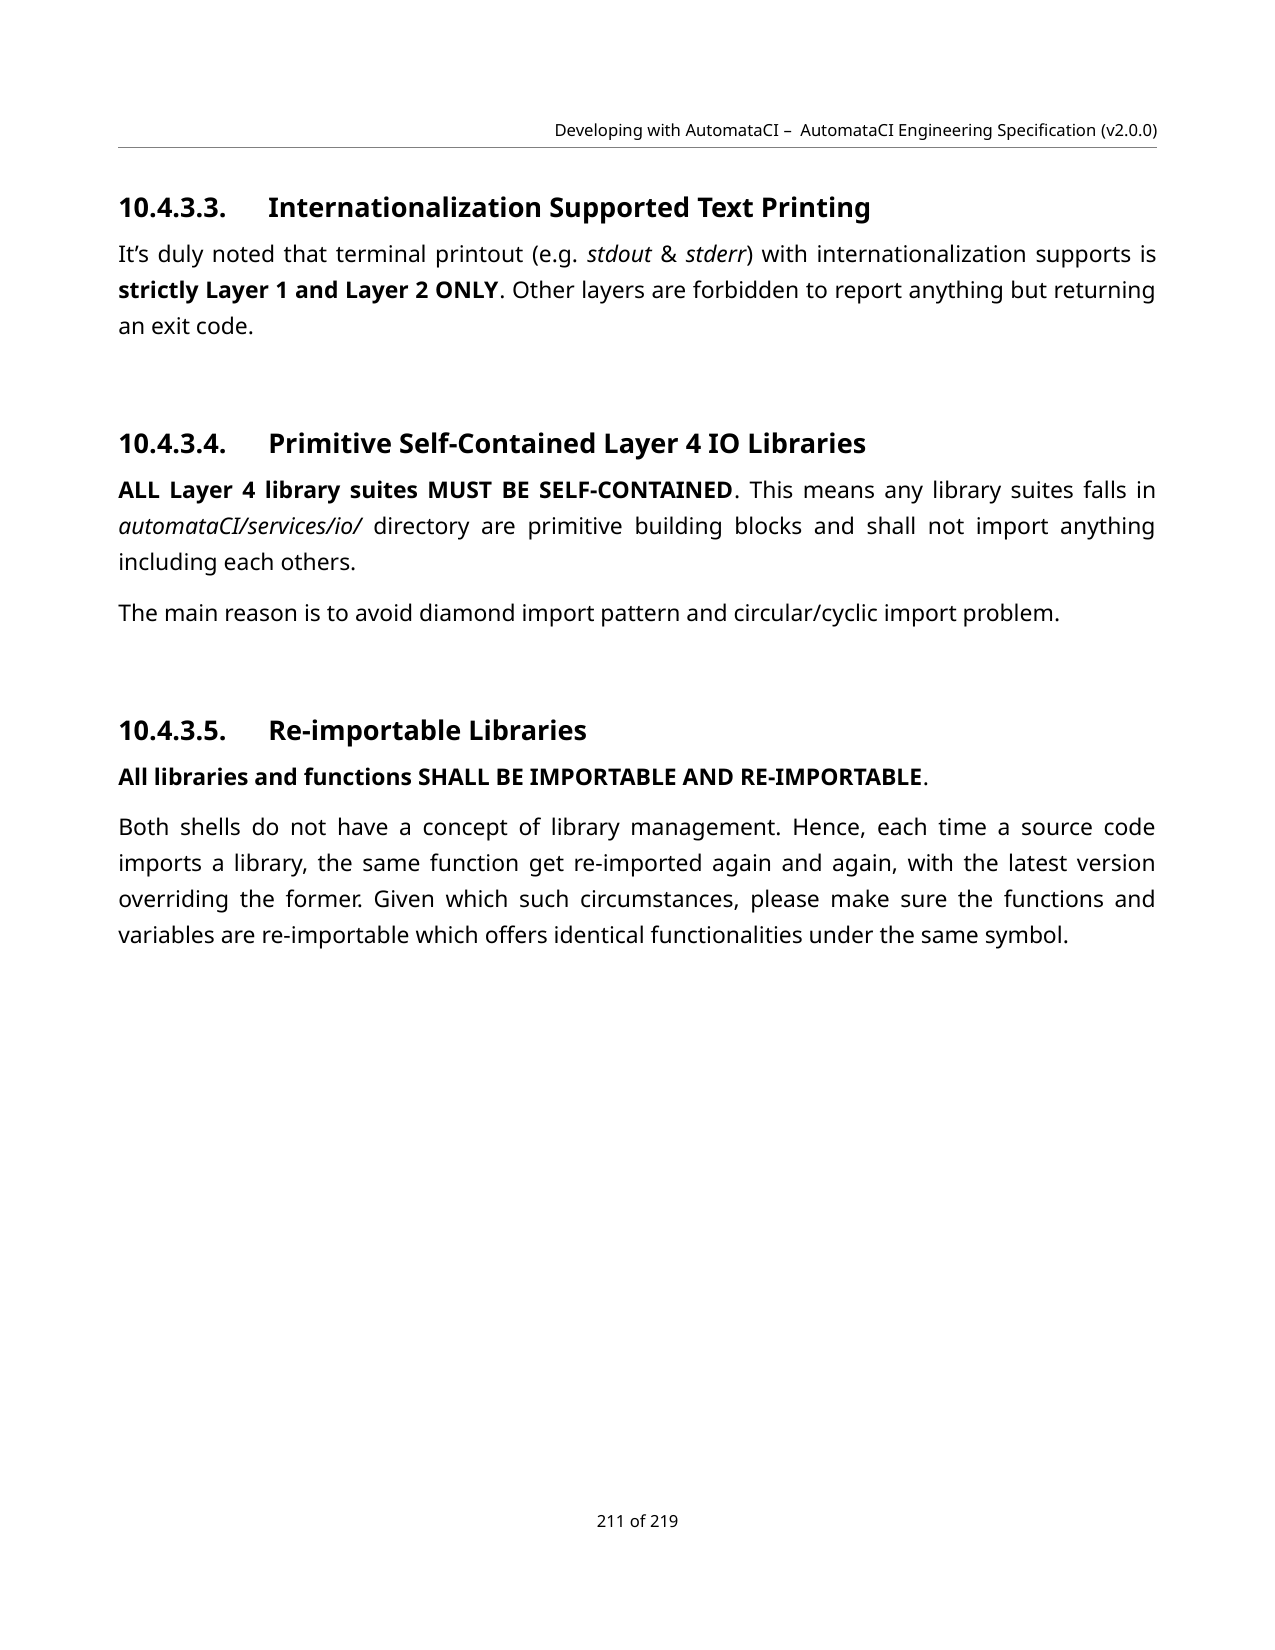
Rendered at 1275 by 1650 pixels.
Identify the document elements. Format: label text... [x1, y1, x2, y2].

text The main reason is to avoid diamond import pattern and circular/cyclic import problem. [118, 597, 1157, 628]
subtitle Re-importable Libraries [118, 711, 1157, 748]
text Both shells do not have a concept of library management. Hence, each time a source code imports a library, the same function get re-imported again and again, with the latest version overriding the former. Given which such circumstances, please make sure the functions and variables are re-importable which offers identical functionalities under the same symbol. [118, 811, 1157, 950]
text All libraries and functions SHALL BE IMPORTABLE AND RE-IMPORTABLE. [118, 760, 1157, 792]
subtitle Internationalization Supported Text Printing [118, 189, 1157, 226]
text It’s duly noted that terminal printout (e.g. stdout & stderr) with internationalization supports is strictly Layer 1 and Layer 2 ONLY. Other layers are forbidden to report anything but returning an exit code. [118, 238, 1157, 341]
subtitle Primitive Self-Contained Layer 4 IO Libraries [118, 424, 1157, 461]
text ALL Layer 4 library suites MUST BE SELF-CONTAINED. This means any library suites falls in automataCI/services/io/ directory are primitive building blocks and shall not import anything including each others. [118, 474, 1157, 577]
